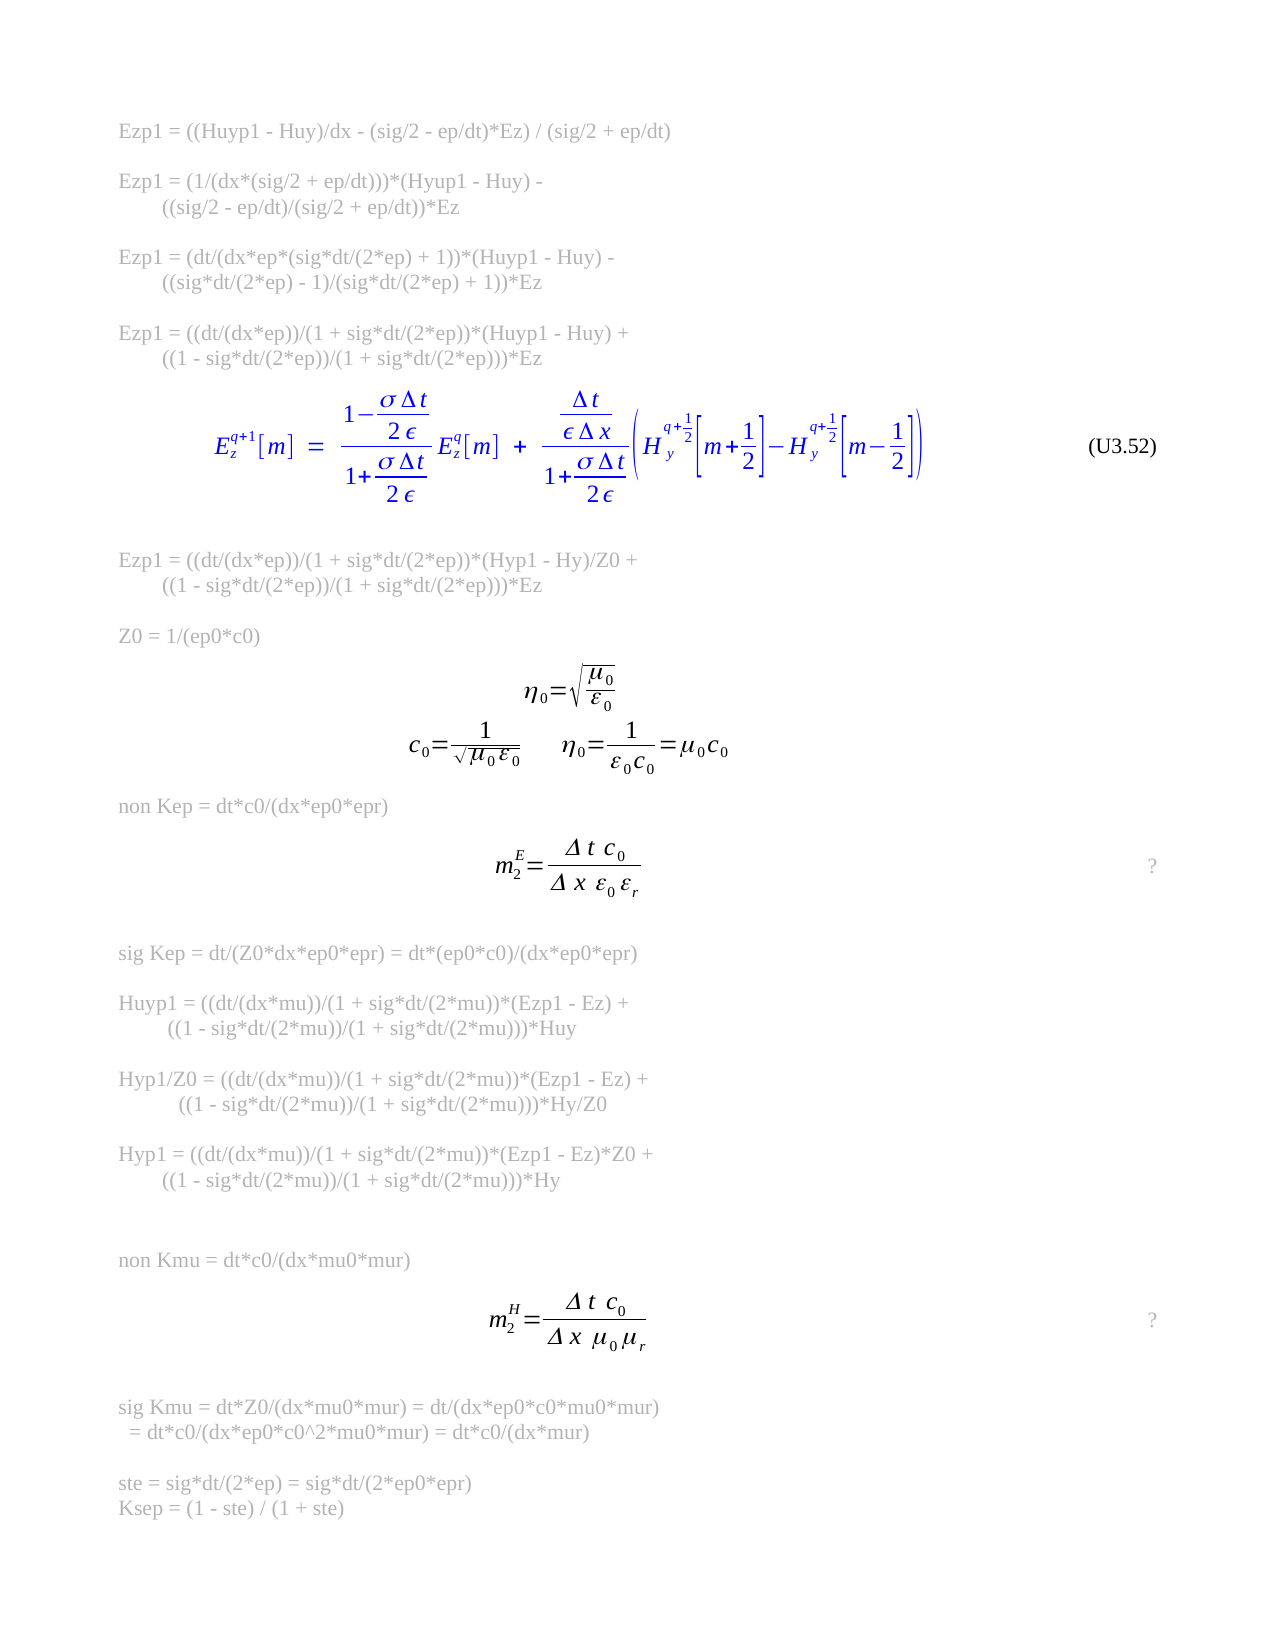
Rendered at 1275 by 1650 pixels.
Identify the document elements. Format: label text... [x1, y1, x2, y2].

text ((sig/2 - ep/dt)/(sig/2 + ep/dt))*Ez [118, 194, 1157, 219]
text ste = sig*dt/(2*ep) = sig*dt/(2*ep0*epr) [118, 1469, 1157, 1495]
text Hyp1 = ((dt/(dx*mu))/(1 + sig*dt/(2*mu))*(Ezp1 - Ez)*Z0 + [118, 1141, 1157, 1167]
text ((1 - sig*dt/(2*mu))/(1 + sig*dt/(2*mu)))*Hy [118, 1167, 1157, 1192]
text Ezp1 = (dt/(dx*ep*(sig*dt/(2*ep) + 1))*(Huyp1 - Huy) - [118, 244, 1157, 269]
text ((1 - sig*dt/(2*mu))/(1 + sig*dt/(2*mu)))*Huy [118, 1015, 1157, 1041]
text ((1 - sig*dt/(2*ep))/(1 + sig*dt/(2*ep)))*Ez [118, 572, 1157, 598]
text Ezp1 = ((dt/(dx*ep))/(1 + sig*dt/(2*ep))*(Hyp1 - Hy)/Z0 + [118, 547, 1157, 572]
text Huyp1 = ((dt/(dx*mu))/(1 + sig*dt/(2*mu))*(Ezp1 - Ez) + [118, 990, 1157, 1015]
text Ezp1 = ((dt/(dx*ep))/(1 + sig*dt/(2*ep))*(Huyp1 - Huy) + [118, 320, 1157, 345]
text ((1 - sig*dt/(2*mu))/(1 + sig*dt/(2*mu)))*Hy/Z0 [118, 1091, 1157, 1116]
text sig Kmu = dt*Z0/(dx*mu0*mur) = dt/(dx*ep0*c0*mu0*mur) [118, 1394, 1157, 1419]
text ((1 - sig*dt/(2*ep))/(1 + sig*dt/(2*ep)))*Ez [118, 345, 1157, 370]
text Ezp1 = (1/(dx*(sig/2 + ep/dt)))*(Hyup1 - Huy) - [118, 168, 1157, 194]
text Ezp1 = ((Huyp1 - Huy)/dx - (sig/2 - ep/dt)*Ez) / (sig/2 + ep/dt) [118, 118, 1157, 143]
text ? [118, 1287, 1157, 1354]
text Hyp1/Z0 = ((dt/(dx*mu))/(1 + sig*dt/(2*mu))*(Ezp1 - Ez) + [118, 1066, 1157, 1091]
text (U3.52) [118, 385, 1157, 507]
text sig Kep = dt/(Z0*dx*ep0*epr) = dt*(ep0*c0)/(dx*ep0*epr) [118, 940, 1157, 965]
text ((sig*dt/(2*ep) - 1)/(sig*dt/(2*ep) + 1))*Ez [118, 269, 1157, 294]
text non Kep = dt*c0/(dx*ep0*epr) [118, 793, 1157, 818]
text non Kmu = dt*c0/(dx*mu0*mur) [118, 1247, 1157, 1272]
text Ksep = (1 - ste) / (1 + ste) [118, 1495, 1157, 1520]
text ? [118, 833, 1157, 899]
text = dt*c0/(dx*ep0*c0^2*mu0*mur) = dt*c0/(dx*mur) [118, 1419, 1157, 1444]
text Z0 = 1/(ep0*c0) [118, 623, 1157, 648]
